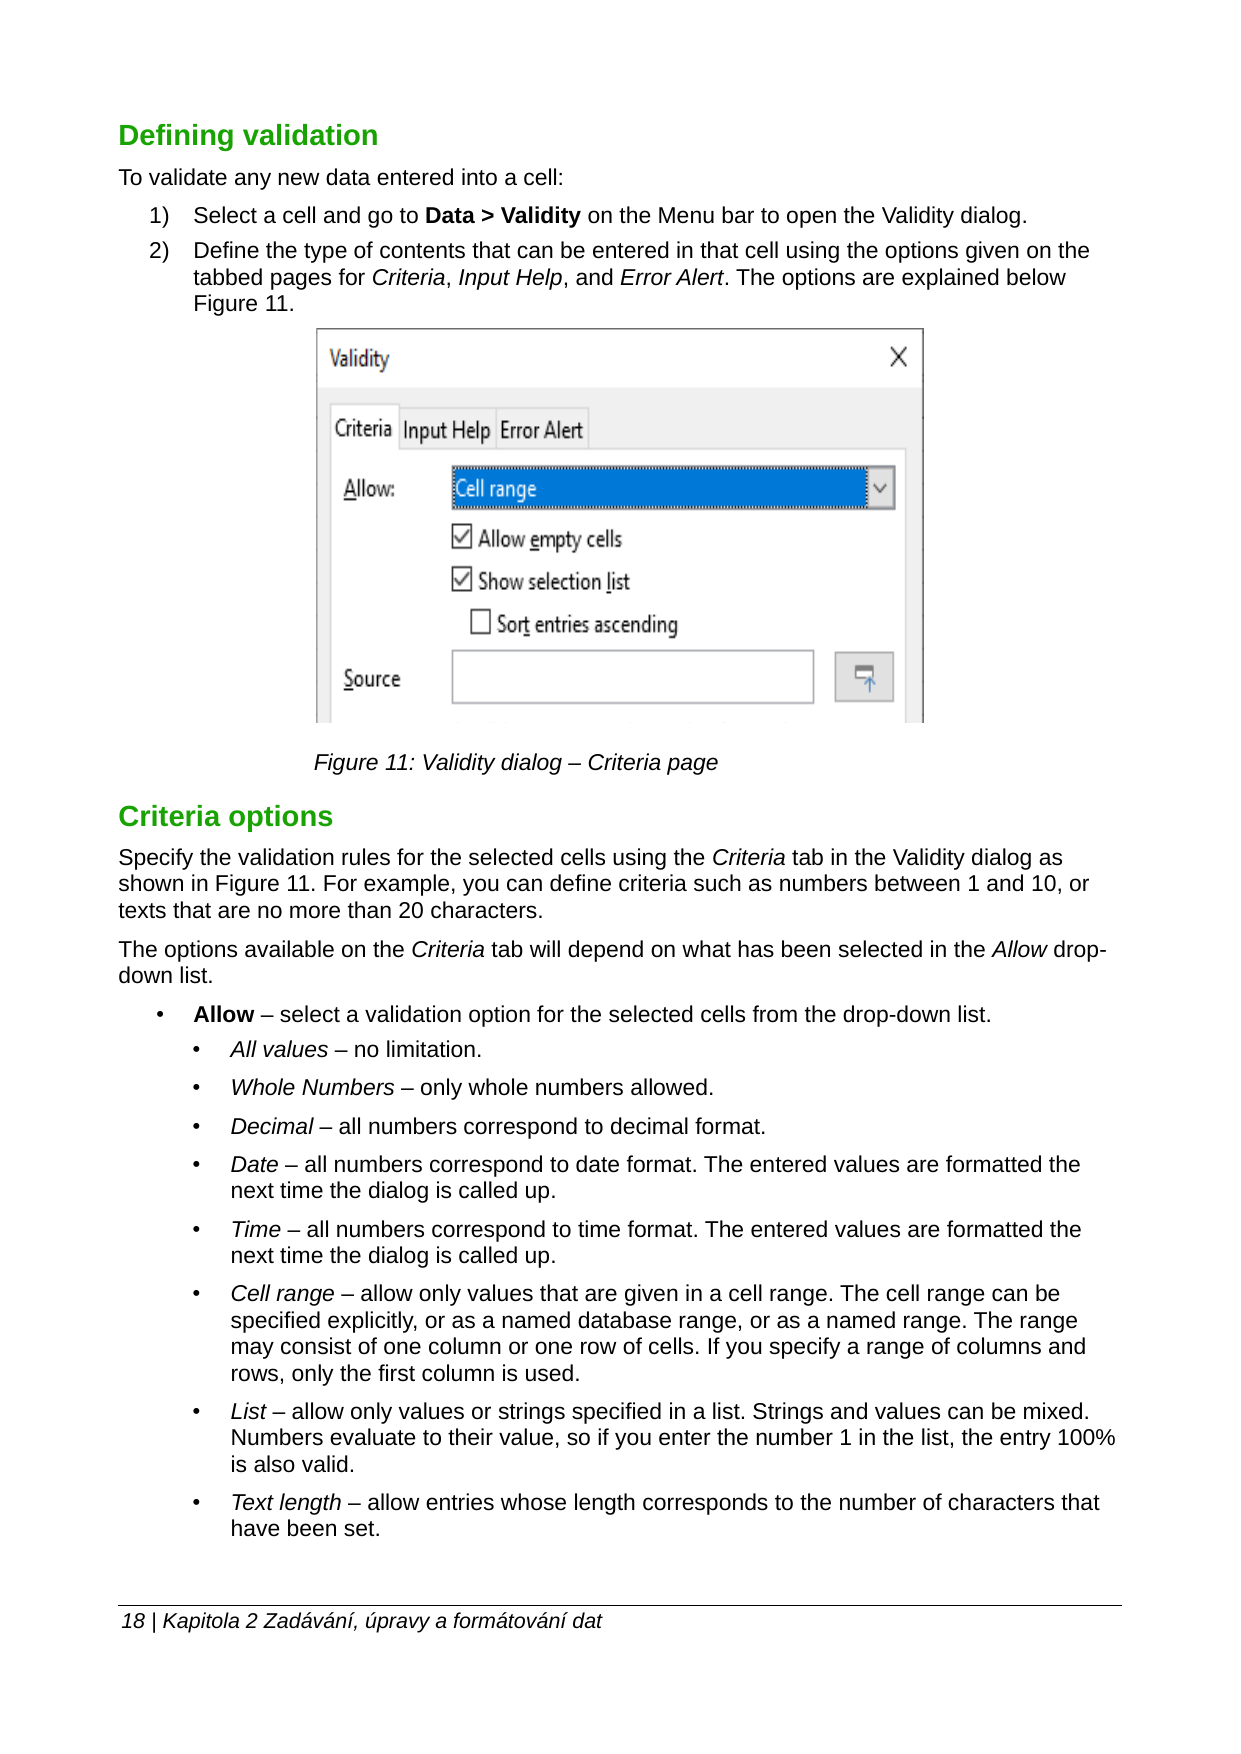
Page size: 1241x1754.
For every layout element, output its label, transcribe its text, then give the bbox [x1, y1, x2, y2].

text Figure 11: Validity dialog – Criteria page [313, 723, 927, 775]
text To validate any new data entered into a cell: [118, 163, 1122, 190]
list Cell range – allow only values that are given in a cell range. The cell range can be specified explicitly, or as a named database range, or as a named range. The range may consist of one column or one row of cells. If you specify a range of columns and rows, only the first column is used. [192, 1280, 1122, 1386]
subtitle Defining validation [118, 118, 1122, 152]
list Text length – allow entries whose length corresponds to the number of characters that have been set. [192, 1489, 1122, 1542]
list Time – all numbers correspond to time format. The entered values are formatted the next time the dialog is called up. [192, 1216, 1122, 1268]
subtitle Criteria options [118, 799, 1122, 832]
list Allow – select a validation option for the selected cells from the drop-down list. [156, 1001, 1122, 1027]
text The options available on the Criteria tab will depend on what has been selected in the Allow drop-down list. [118, 936, 1122, 988]
list Select a cell and go to Data > Validity on the Menu bar to open the Validity dialog. [169, 202, 1122, 229]
list Date – all numbers correspond to date format. The entered values are formatted the next time the dialog is called up. [192, 1151, 1122, 1204]
list Decimal – all numbers correspond to decimal format. [192, 1113, 1122, 1139]
list Whole Numbers – only whole numbers allowed. [192, 1074, 1122, 1101]
text Specify the validation rules for the selected cells using the Criteria tab in the Validity dialog as shown in Figure 11. For example, you can define criteria such as numbers between 1 and 10, or texts that are no more than 20 characters. [118, 844, 1122, 923]
list List – allow only values or strings specified in a list. Strings and values can be mixed. Numbers evaluate to their value, so if you enter the number 1 in the list, the entry 100% is also valid. [192, 1398, 1122, 1477]
picture [316, 328, 924, 723]
list Define the type of contents that can be entered in that cell using the options given on the tabbed pages for Criteria, Input Help, and Error Alert. The options are explained below Figure 11. [169, 237, 1122, 317]
list All values – no limitation. [192, 1036, 1122, 1062]
